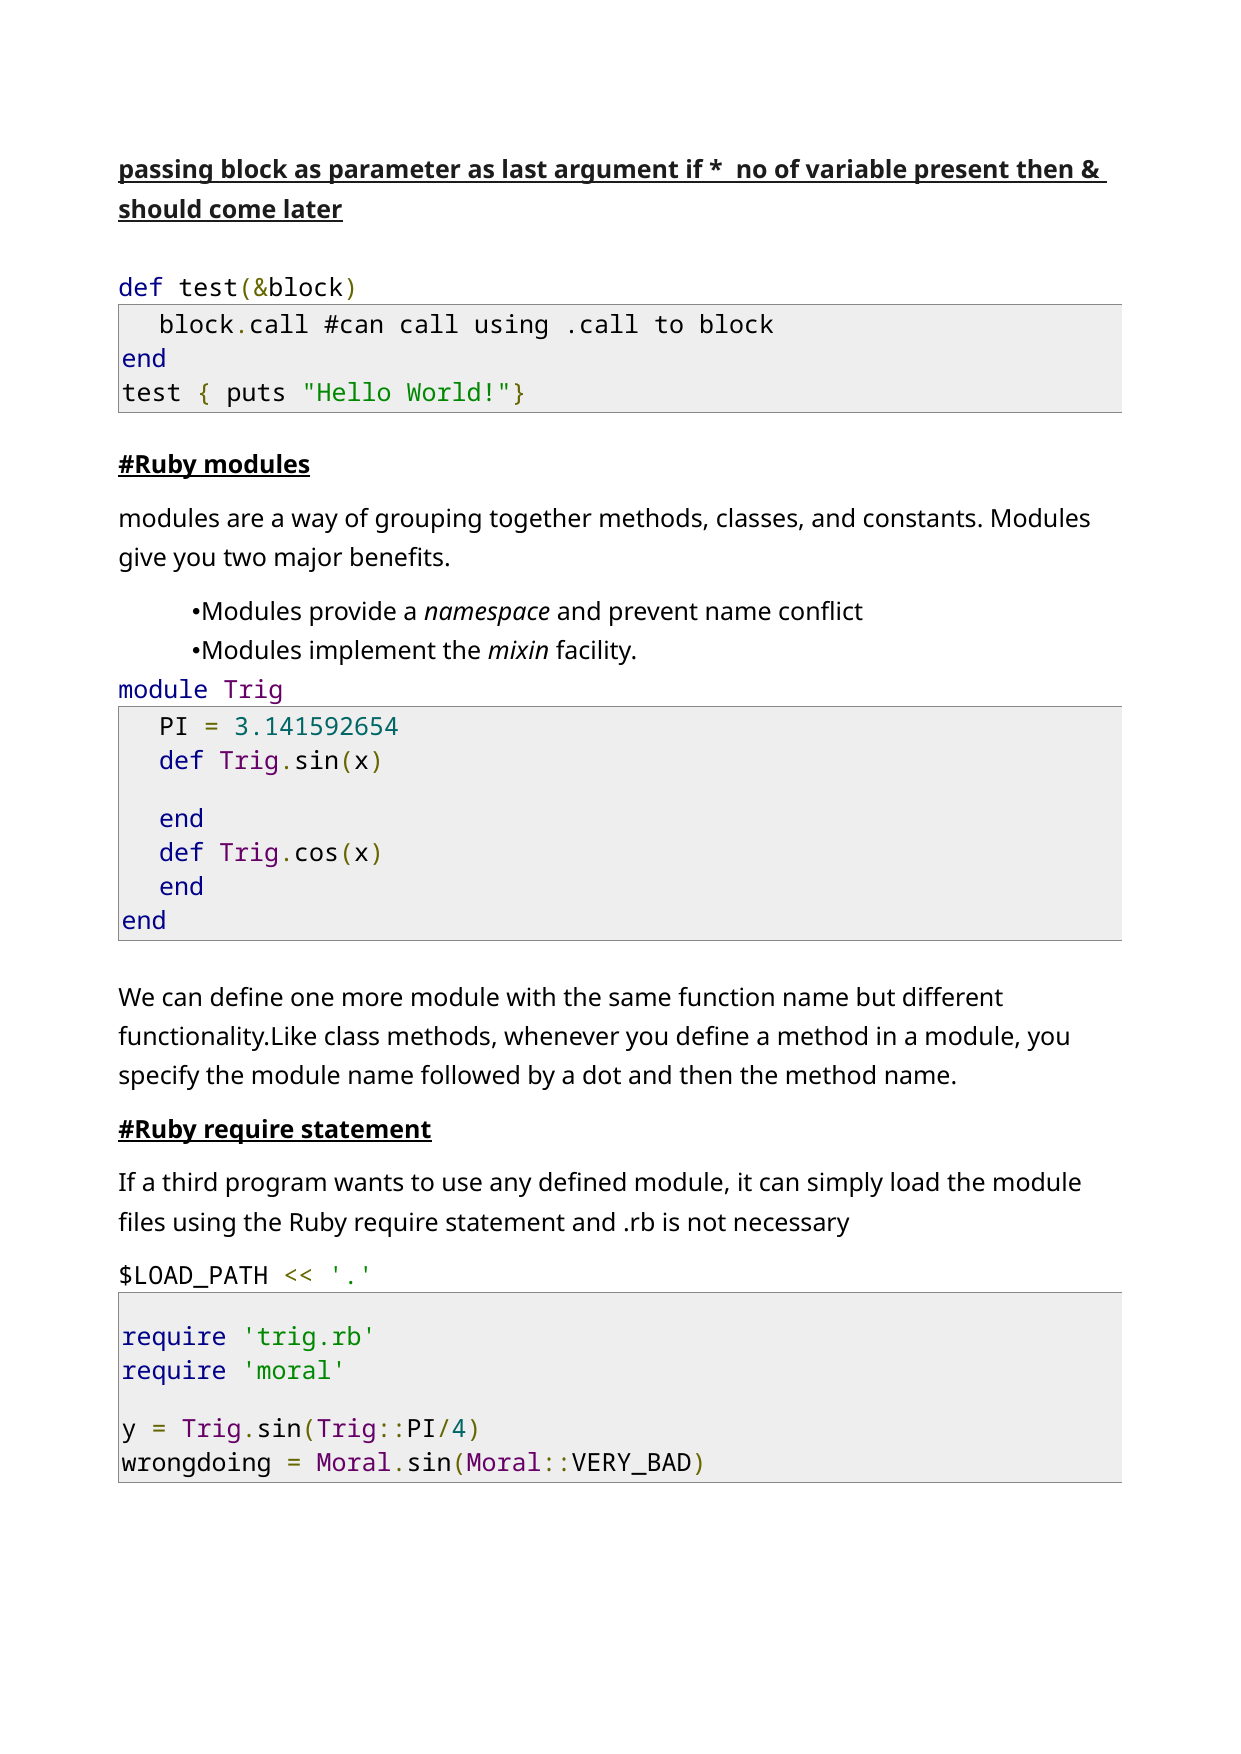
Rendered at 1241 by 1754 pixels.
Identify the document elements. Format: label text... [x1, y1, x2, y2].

text If a third program wants to use any defined module, it can simply load the module files using the Ruby require statement and .rb is not necessary [118, 1165, 1122, 1238]
list Modules implement the mixin facility. [118, 632, 1122, 666]
text require 'moral' [119, 1350, 1122, 1384]
text end [119, 797, 1122, 831]
text wrongdoing = Moral.sin(Moral::VERY_BAD) [119, 1441, 1122, 1482]
text modules are a way of grouping together methods, classes, and constants. Modules give you two major benefits. [118, 500, 1122, 573]
text require 'trig.rb' [119, 1316, 1122, 1350]
list Modules provide a namespace and prevent name conflict [118, 593, 1122, 627]
text passing block as parameter as last argument if * no of variable present then & should come later [118, 152, 1122, 225]
text block.call #can call using .call to block [119, 305, 1122, 338]
text PI = 3.141592654 [119, 707, 1122, 739]
text end [119, 899, 1122, 940]
text end [119, 865, 1122, 899]
text y = Trig.sin(Trig::PI/4) [119, 1407, 1122, 1441]
text We can define one more module with the same function name but different functionality.Like class methods, whenever you define a method in a module, you specify the module name followed by a dot and then the method name. [118, 979, 1122, 1092]
text module Trig [118, 671, 1122, 706]
text def test(&block) [118, 270, 1122, 304]
text #Ruby modules [118, 446, 1122, 481]
text end [119, 338, 1122, 372]
text test { puts "Hello World!"} [119, 372, 1122, 412]
text def Trig.sin(x) [119, 739, 1122, 774]
text #Ruby require statement [118, 1111, 1122, 1145]
text $LOAD_PATH << '.' [118, 1258, 1122, 1292]
text def Trig.cos(x) [119, 831, 1122, 865]
